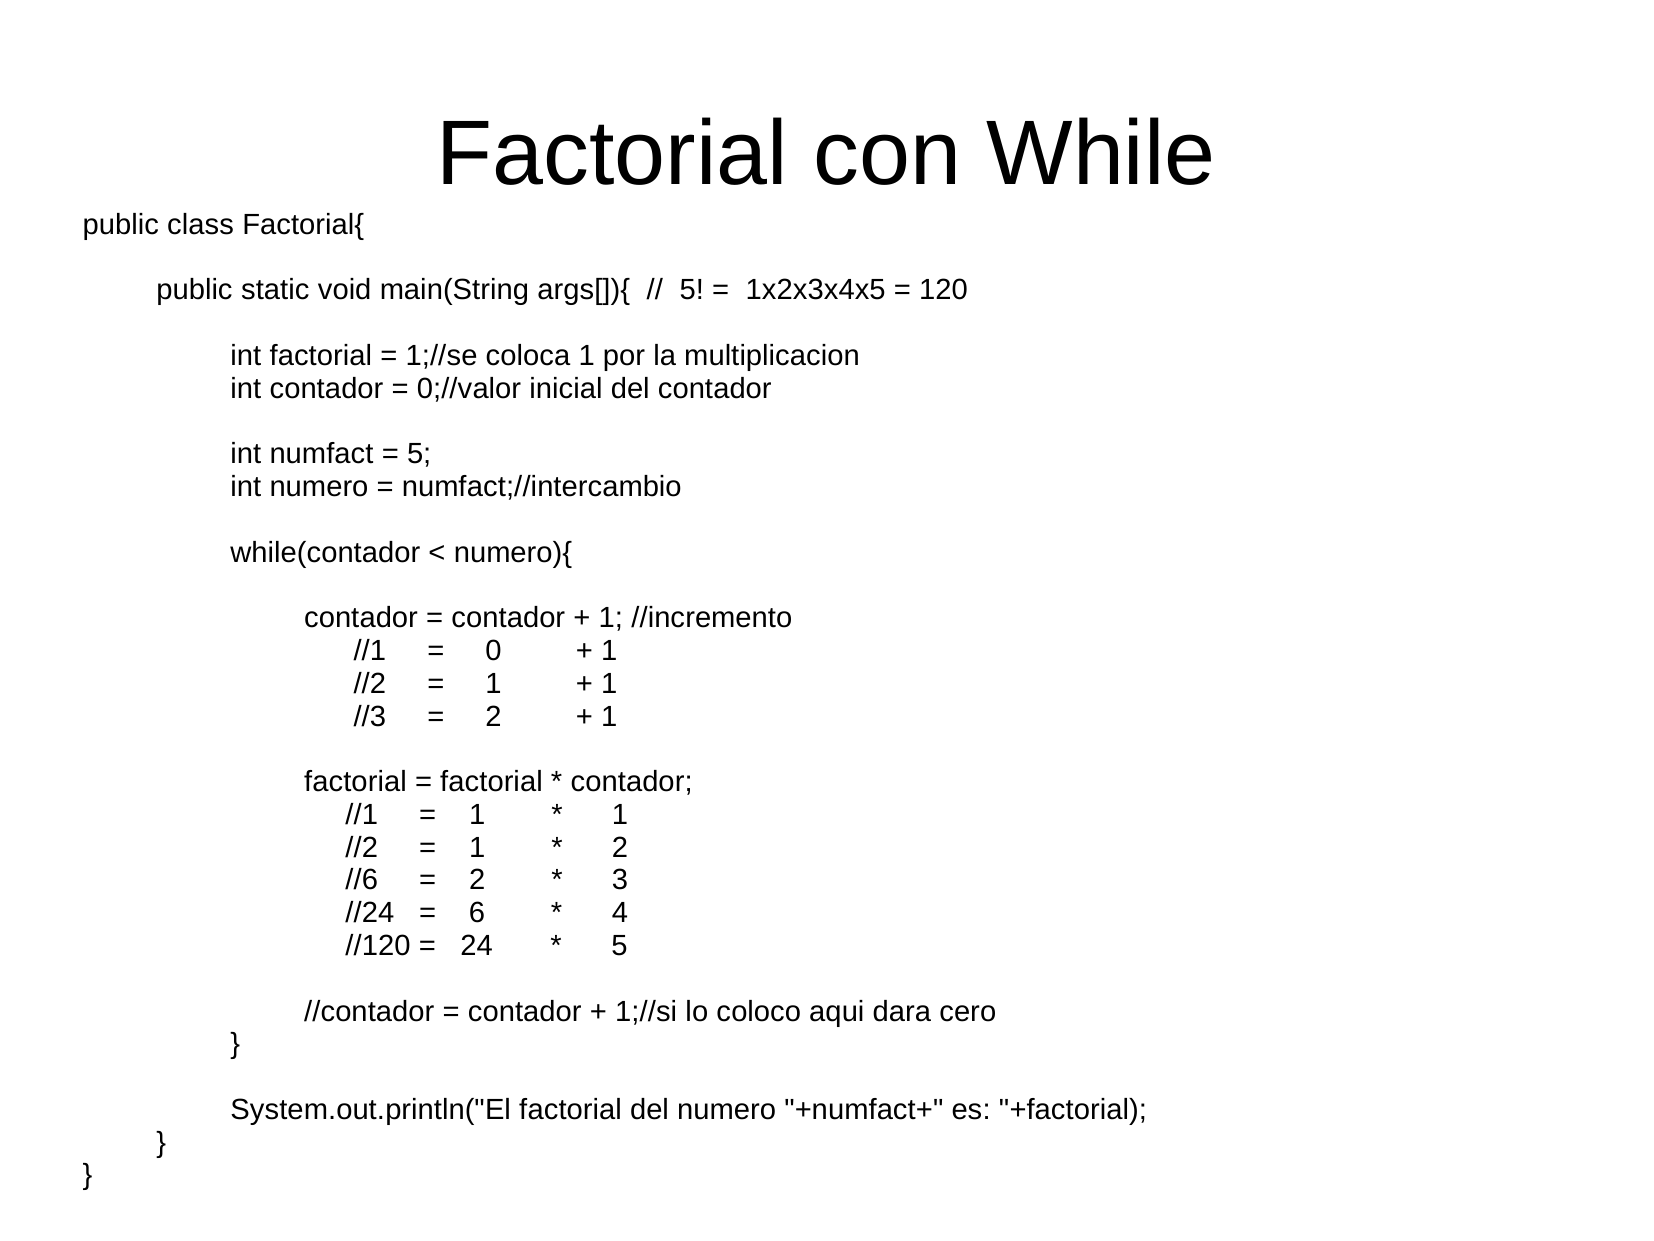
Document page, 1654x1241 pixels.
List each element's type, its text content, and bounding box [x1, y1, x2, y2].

title Factorial con While [82, 49, 1571, 207]
subtitle public class Factorial{ public static void main(String args[]){ // 5! = 1x2x3x4x5 = 120 int factorial = 1;//se coloca 1 por la multiplicacion int contador = 0;//valor inicial del contador int numfact = 5; int numero = numfact;//intercambio while(contador < numero){ contador = contador + 1; //incremento //1 = 0 + 1 //2 = 1 + 1 //3 = 2 + 1 factorial = factorial * contador; //1 = 1 * 1 //2 = 1 * 2 //6 = 2 * 3 //24 = 6 * 4 //120 = 24 * 5 //contador = contador + 1;//si lo coloco aqui dara cero } System.out.println("El factorial del numero "+numfact+" es: "+factorial); } } [82, 207, 1571, 1192]
